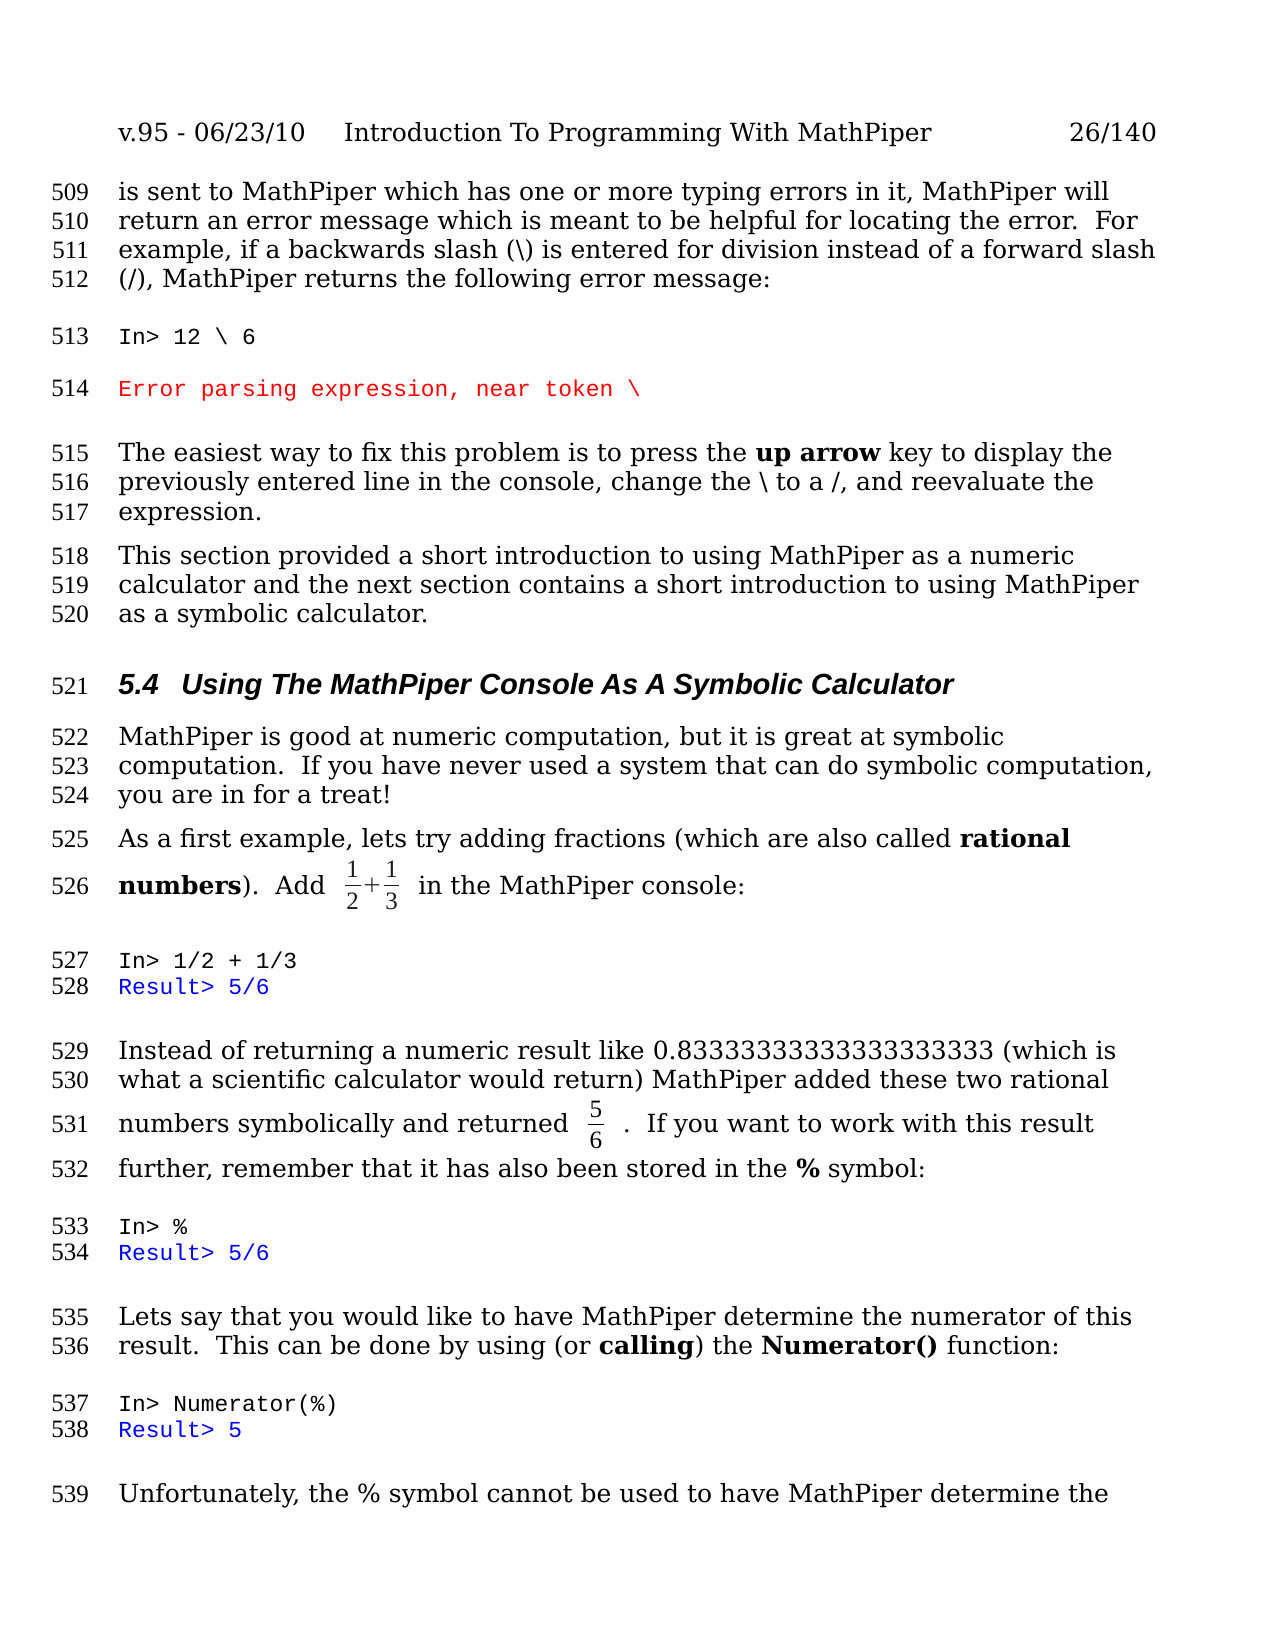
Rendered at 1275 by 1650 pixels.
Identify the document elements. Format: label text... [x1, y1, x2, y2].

text is sent to MathPiper which has one or more typing errors in it, MathPiper will return an error message which is meant to be helpful for locating the error. For example, if a backwards slash (\) is entered for division instead of a forward slash (/), MathPiper returns the following error message: [118, 177, 1157, 293]
text MathPiper is good at numeric computation, but it is great at symbolic computation. If you have never used a system that can do symbolic computation, you are in for a treat! [118, 722, 1157, 809]
text In> Numerator(%) [118, 1392, 1157, 1418]
text Error parsing expression, near token \ [118, 377, 1157, 403]
text This section provided a short introduction to using MathPiper as a numeric calculator and the next section contains a short introduction to using MathPiper as a symbolic calculator. [118, 541, 1157, 628]
text Result> 5/6 [118, 976, 1157, 1002]
text Lets say that you would like to have MathPiper determine the numerator of this result. This can be done by using (or calling) the Numerator() function: [118, 1302, 1157, 1360]
text Instead of returning a numeric result like 0.83333333333333333333 (which is what a scientific calculator would return) MathPiper added these two rational numbers symbolically and returned. If you want to work with this result further, remember that it has also been stored in the % symbol: [118, 1036, 1157, 1183]
text The easiest way to fix this problem is to press the up arrow key to display the previously entered line in the console, change the \ to a /, and reevaluate the expression. [118, 438, 1157, 526]
text In> 12 \ 6 [118, 325, 1157, 351]
text Result> 5 [118, 1418, 1157, 1444]
text In> 1/2 + 1/3 [118, 950, 1157, 976]
text As a first example, lets try adding fractions (which are also called rational numbers). Addin the MathPiper console: [118, 824, 1157, 918]
text Unfortunately, the % symbol cannot be used to have MathPiper determine the [118, 1479, 1157, 1508]
subtitle Using The MathPiper Console As A Symbolic Calculator [118, 667, 1157, 701]
text In> % [118, 1215, 1157, 1241]
text Result> 5/6 [118, 1241, 1157, 1267]
